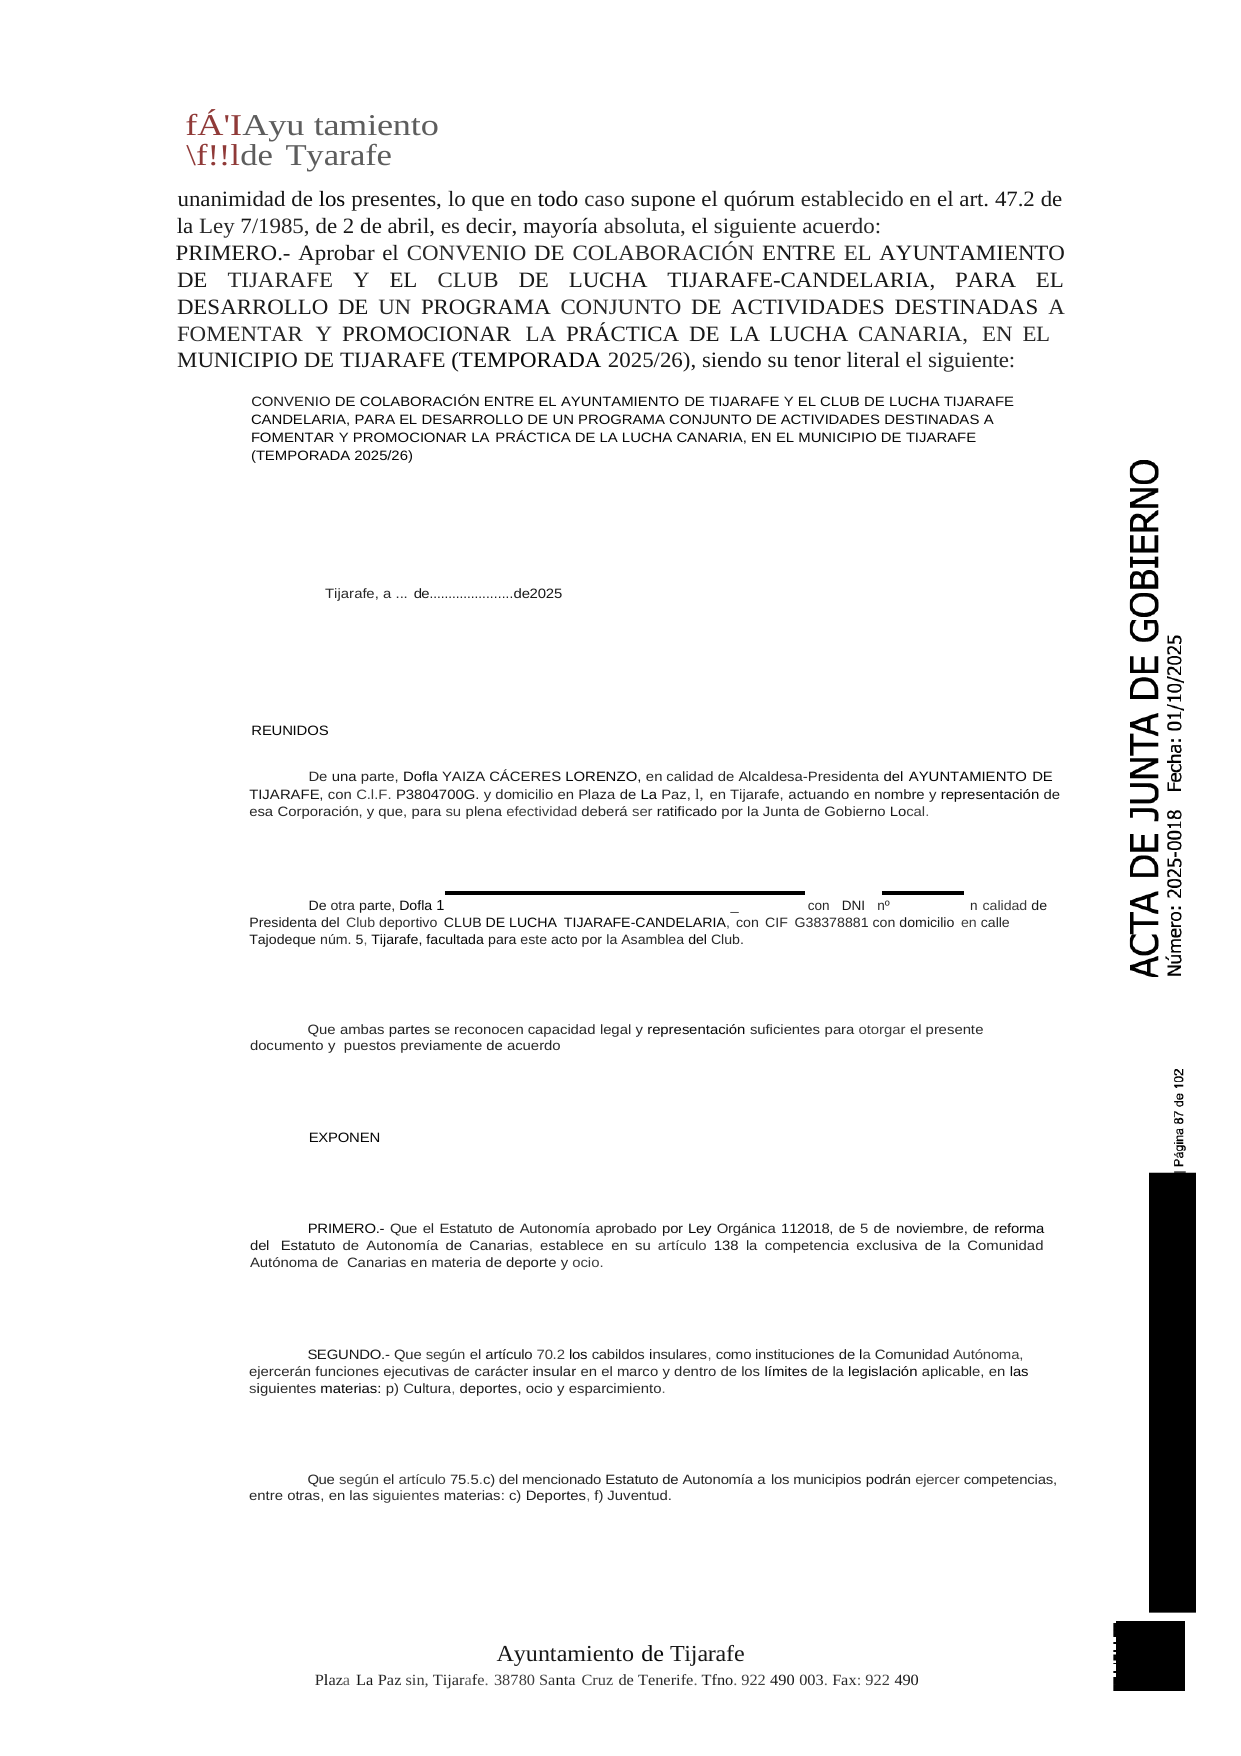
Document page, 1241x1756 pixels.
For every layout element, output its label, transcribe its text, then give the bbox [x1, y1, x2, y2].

text SEGUNDO.- Que según el artículo 70.2 los cabildos insulares, como instituciones de la Comunidad Autónoma, ejercerán funciones ejecutivas de carácter insular en el marco y dentro de los límites de la legislación aplicable, en las siguientes materias: p) Cultura, deportes, ocio y esparcimiento. [249, 1346, 1063, 1396]
text PRIMERO.- Aprobar el CONVENIO DE COLABORACIÓN ENTRE EL AYUNTAMIENTO DE TIJARAFE Y EL CLUB DE LUCHA TIJARAFE-CANDELARIA, PARA EL DESARROLLO DE UN PROGRAMA CONJUNTO DE ACTIVIDADES DESTINADAS A FOMENTAR Y PROMOCIONAR LA PRÁCTICA DE LA LUCHA CANARIA, EN EL [175, 240, 1065, 346]
text Que según el artículo 75.5.c) del mencionado Estatuto de Autonomía a los municipios podrán ejercer competencias, entre otras, en las siguientes materias: c) Deportes, f) Juventud. [249, 1472, 1063, 1503]
text MUNICIPIO DE TIJARAFE (TEMPORADA 2025/26), siendo su tenor literal el siguiente: [177, 348, 1203, 372]
text EXPONEN [308, 1129, 1113, 1145]
text CONVENIO DE COLABORACIÓN ENTRE EL AYUNTAMIENTO DE TIJARAFE Y EL CLUB DE LUCHA TIJARAFE­ CANDELARIA, PARA EL DESARROLLO DE UN PROGRAMA CONJUNTO DE ACTIVIDADES DESTINADAS A FOMENTAR Y PROMOCIONAR LA PRÁCTICA DE LA LUCHA CANARIA, EN EL MUNICIPIO DE TIJARAFE (TEMPORADA 2025/26) [251, 393, 1063, 463]
text Tijarafe, a ... de de2025 [325, 586, 1129, 601]
text unanimidad de los presentes, lo que en todo caso supone el quórum establecido en el art. 47.2 de la Ley 7/1985, de 2 de abril, es decir, mayoría absoluta, el siguiente acuerdo: [177, 186, 1063, 238]
text De otra parte, Dofla 1 _ con DNI nº n calidad de Presidenta del Club deportivo CLUB DE LUCHA TIJARAFE-CANDELARIA, con CIF G38378881 con domicilio en calle Tajodeque núm. 5, Tijarafe, facultada para este acto por la Asamblea del Club. [249, 884, 1049, 947]
text REUNIDOS [251, 723, 1129, 738]
text PRIMERO.- Que el Estatuto de Autonomía aprobado por Ley Orgánica 112018, de 5 de noviembre, de reforma del Estatuto de Autonomía de Canarias, establece en su artículo 138 la competencia exclusiva de la Comunidad Autónoma de Canarias en materia de deporte y ocio. [250, 1221, 1045, 1271]
text De una parte, Dofla YAIZA CÁCERES LORENZO, en calidad de Alcaldesa-Presidenta del AYUNTAMIENTO DE TIJARAFE, con C.l.F. P3804700G. y domicilio en Plaza de La Paz, l, en Tijarafe, actuando en nombre y representación de esa Corporación, y que, para su plena efectividad deberá ser ratificado por la Junta de Gobierno Local. [249, 769, 1062, 819]
text [1184, 723, 1203, 738]
text Que ambas partes se reconocen capacidad legal y representación suficientes para otorgar el presente documento y puestos previamente de acuerdo [250, 1022, 1056, 1054]
